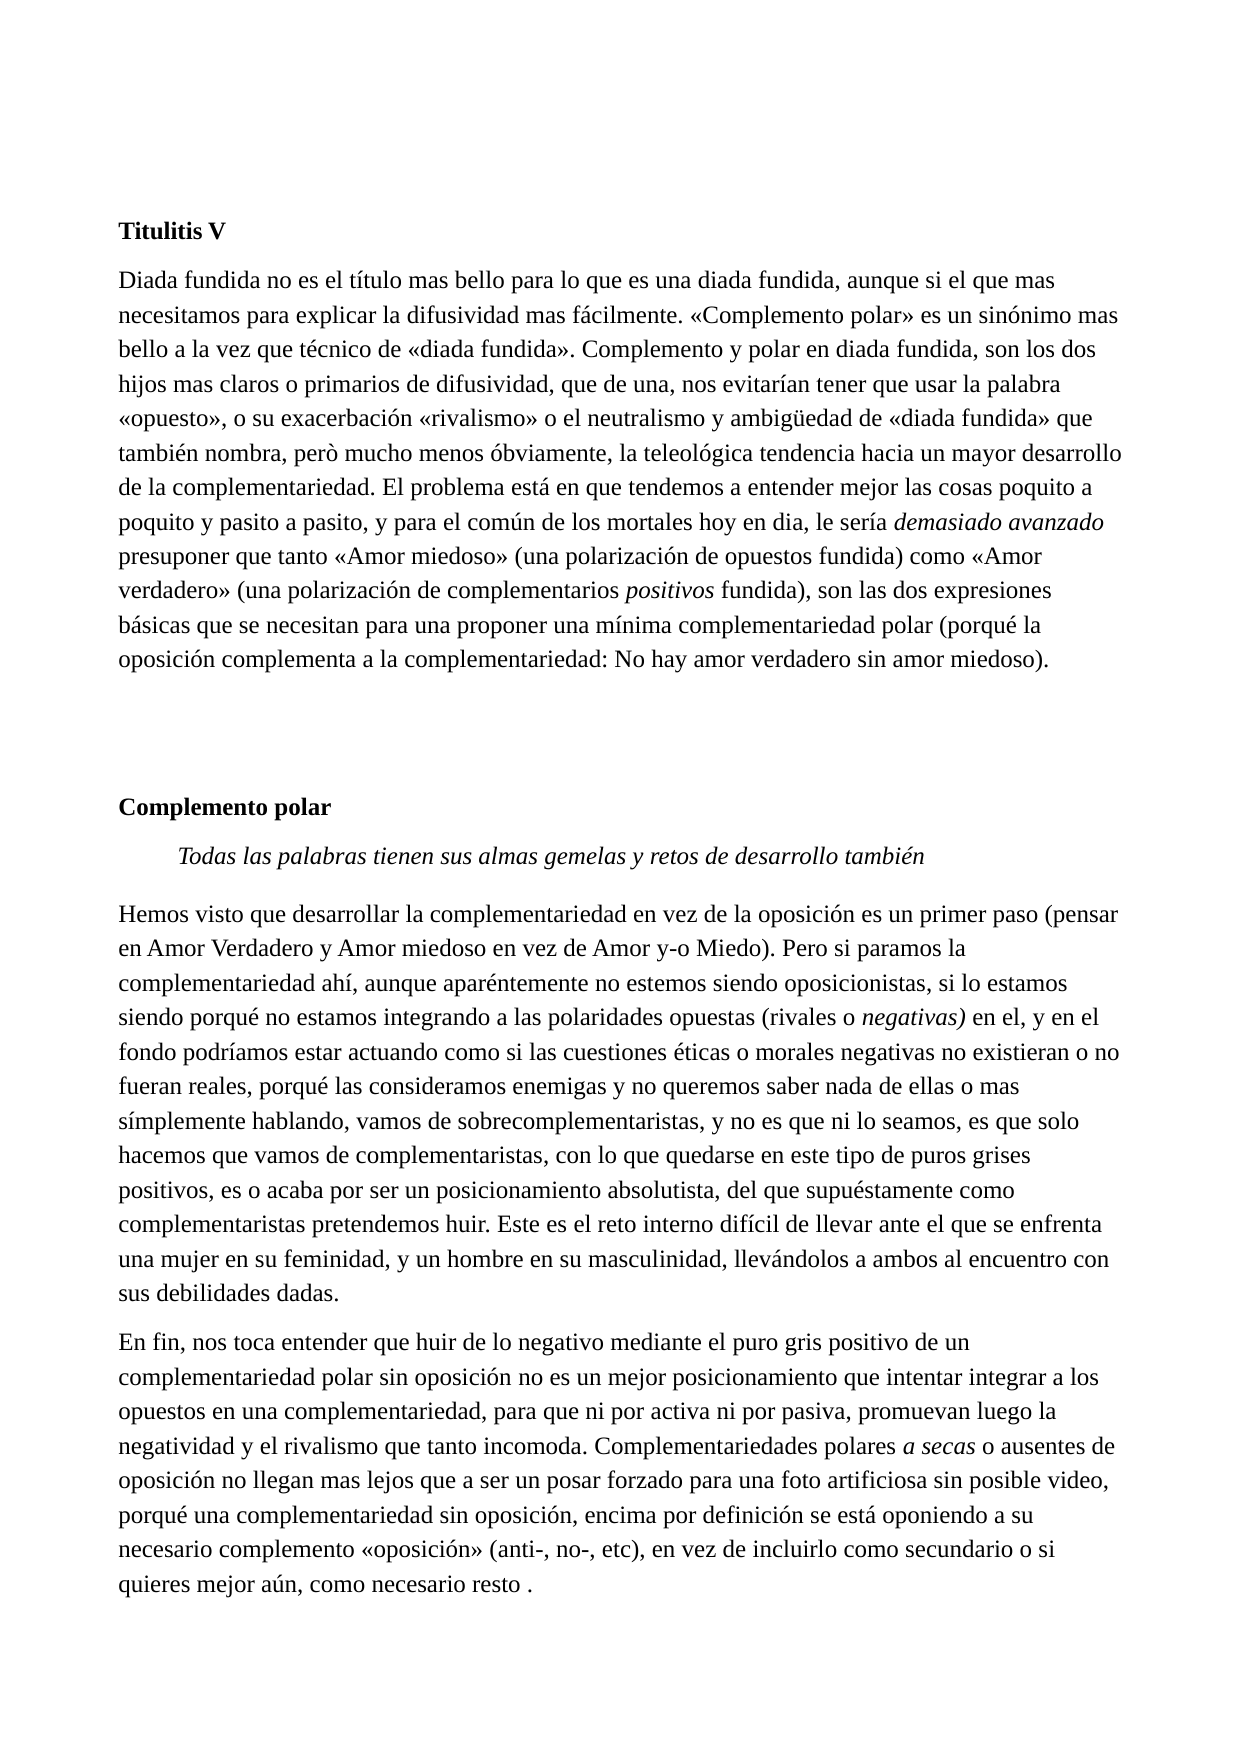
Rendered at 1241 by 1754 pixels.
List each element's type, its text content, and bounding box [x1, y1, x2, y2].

text Todas las palabras tienen sus almas gemelas y retos de desarrollo también [177, 841, 1063, 869]
text Diada fundida no es el título mas bello para lo que es una diada fundida, aunque si el que mas necesitamos para explicar la difusividad mas fácilmente. «Complemento polar» es un sinónimo mas bello a la vez que técnico de «diada fundida». Complemento y polar en diada fundida, son los dos hijos mas claros o primarios de difusividad, que de una, nos evitarían tener que usar la palabra «opuesto», o su exacerbación «rivalismo» o el neutralismo y ambigüedad de «diada fundida» que también nombra, però mucho menos óbviamente, la teleológica tendencia hacia un mayor desarrollo de la complementariedad. El problema está en que tendemos a entender mejor las cosas poquito a poquito y pasito a pasito, y para el común de los mortales hoy en dia, le sería demasiado avanzado presuponer que tanto «Amor miedoso» (una polarización de opuestos fundida) como «Amor verdadero» (una polarización de complementarios positivos fundida), son las dos expresiones básicas que se necesitan para una proponer una mínima complementariedad polar (porqué la oposición complementa a la complementariedad: No hay amor verdadero sin amor miedoso). [118, 265, 1122, 673]
text En fin, nos toca entender que huir de lo negativo mediante el puro gris positivo de un complementariedad polar sin oposición no es un mejor posicionamiento que intentar integrar a los opuestos en una complementariedad, para que ni por activa ni por pasiva, promuevan luego la negatividad y el rivalismo que tanto incomoda. Complementariedades polares a secas o ausentes de oposición no llegan mas lejos que a ser un posar forzado para una foto artificiosa sin posible video, porqué una complementariedad sin oposición, encima por definición se está oponiendo a su necesario complemento «oposición» (anti-, no-, etc), en vez de incluirlo como secundario o si quieres mejor aún, como necesario resto . [118, 1327, 1122, 1597]
text Hemos visto que desarrollar la complementariedad en vez de la oposición es un primer paso (pensar en Amor Verdadero y Amor miedoso en vez de Amor y-o Miedo). Pero si paramos la complementariedad ahí, aunque aparéntemente no estemos siendo oposicionistas, si lo estamos siendo porqué no estamos integrando a las polaridades opuestas (rivales o negativas) en el, y en el fondo podríamos estar actuando como si las cuestiones éticas o morales negativas no existieran o no fueran reales, porqué las consideramos enemigas y no queremos saber nada de ellas o mas símplemente hablando, vamos de sobrecomplementaristas, y no es que ni lo seamos, es que solo hacemos que vamos de complementaristas, con lo que quedarse en este tipo de puros grises positivos, es o acaba por ser un posicionamiento absolutista, del que supuéstamente como complementaristas pretendemos huir. Este es el reto interno difícil de llevar ante el que se enfrenta una mujer en su feminidad, y un hombre en su masculinidad, llevándolos a ambos al encuentro con sus debilidades dadas. [118, 899, 1122, 1307]
text Complemento polar [118, 792, 1122, 821]
text Titulitis V [118, 216, 1122, 245]
